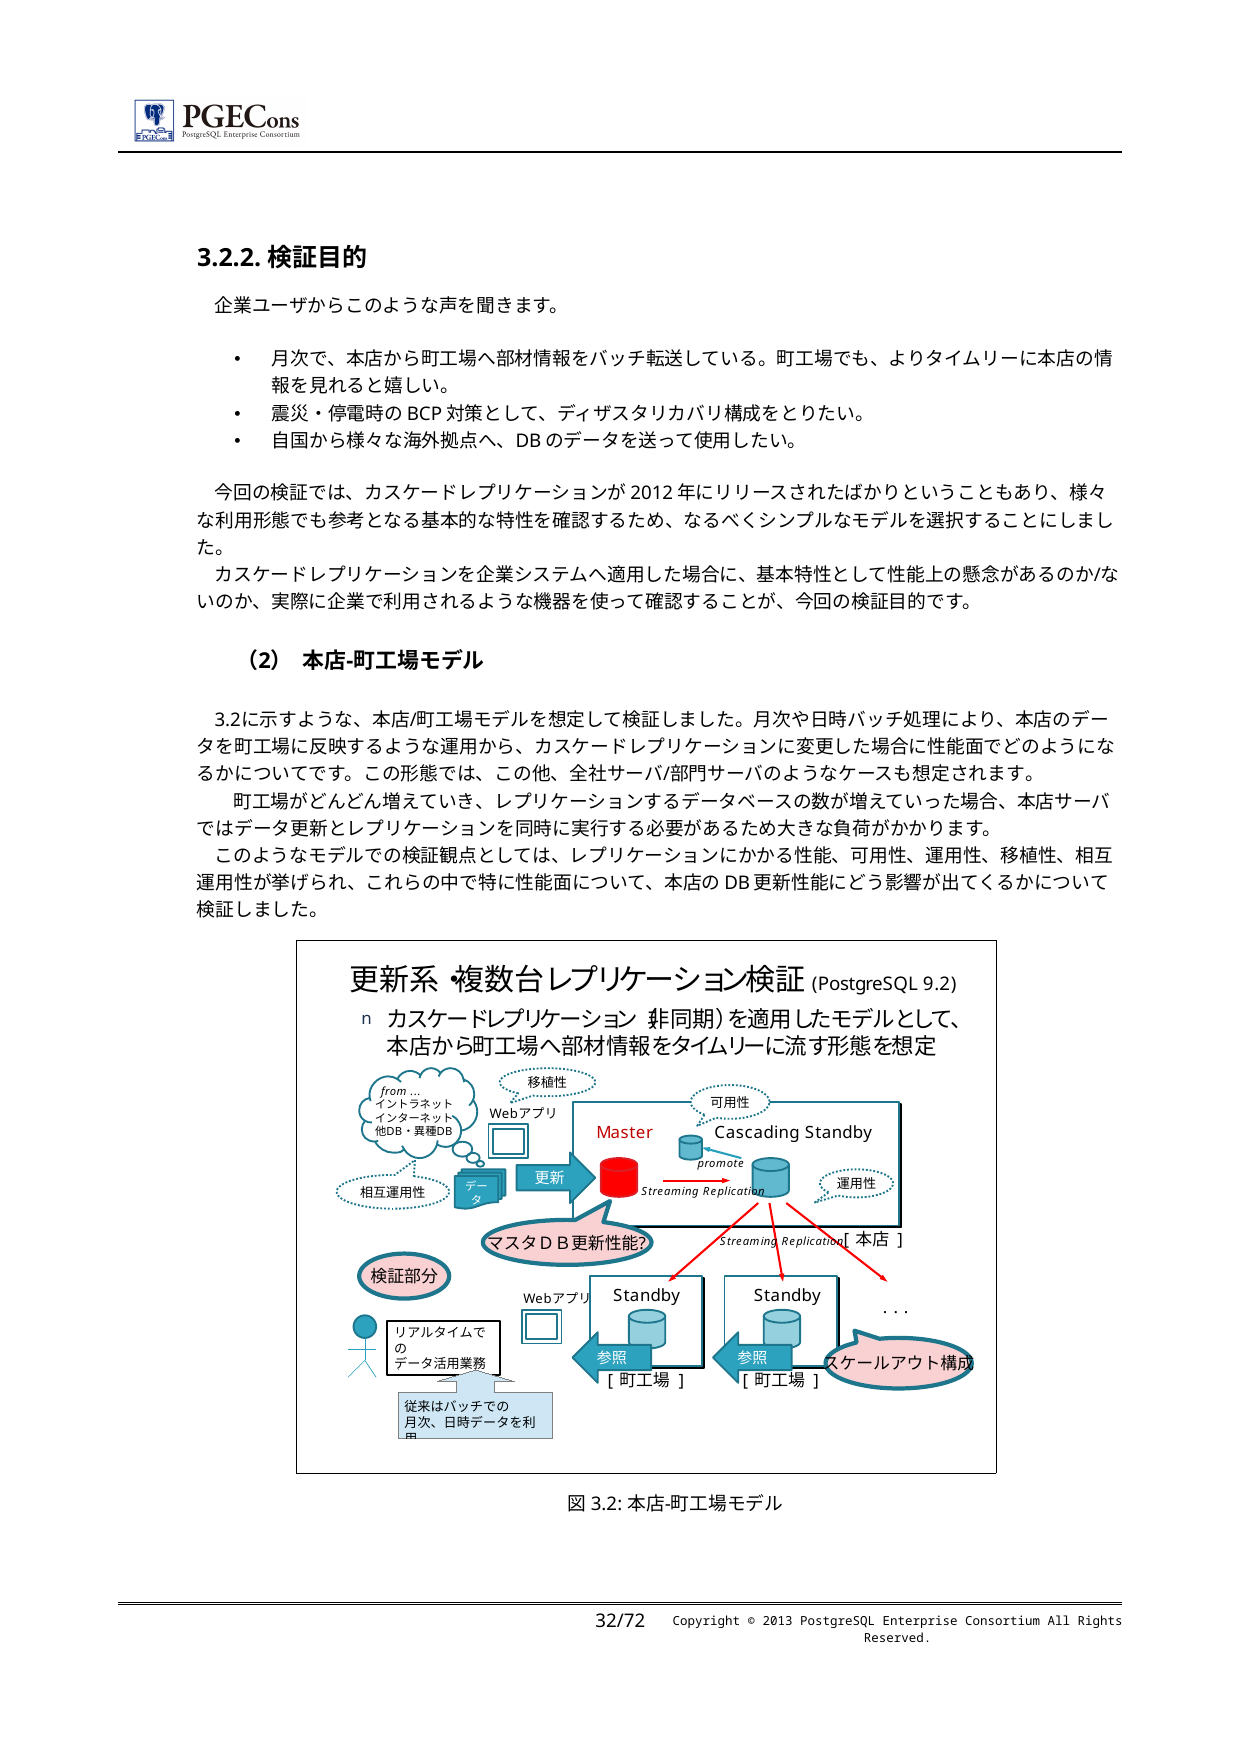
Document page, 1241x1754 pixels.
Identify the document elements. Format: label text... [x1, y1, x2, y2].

text 今回の検証では、カスケードレプリケーションが2012年にリリースされたばかりということもあり、様々な利用形態でも参考となる基本的な特性を確認するため、なるべくシンプルなモデルを選択することにしました。 [197, 478, 1122, 559]
list 月次で、本店から町工場へ部材情報をバッチ転送している。町工場でも、よりタイムリーに本店の情報を見れると嬉しい。 [234, 344, 1122, 398]
subtitle 検証目的 [197, 237, 1122, 273]
list 自国から様々な海外拠点へ、DBのデータを送って使用したい。 [234, 425, 1122, 452]
text 図 3.2に示すような、本店/町工場モデルを想定して検証しました。月次や日時バッチ処理により、本店のデータを町工場に反映するような運用から、カスケードレプリケーションに変更した場合に性能面でどのようになるかについてです。この形態では、この他、全社サーバ/部門サーバのようなケースも想定されます。 [197, 705, 1122, 786]
list 震災・停電時のBCP対策として、ディザスタリカバリ構成をとりたい。 [234, 398, 1122, 425]
text 企業ユーザからこのような声を聞きます。 [197, 291, 1122, 318]
text 町工場がどんどん増えていき、レプリケーションするデータベースの数が増えていった場合、本店サーバではデータ更新とレプリケーションを同時に実行する必要があるため大きな負荷がかかります。 [197, 786, 1122, 841]
subtitle 本店-町工場モデル [236, 643, 1122, 675]
picture [128, 94, 306, 147]
text このようなモデルでの検証観点としては、レプリケーションにかかる性能、可用性、運用性、移植性、相互運用性が挙げられ、これらの中で特に性能面について、本店のDB更新性能にどう影響が出てくるかについて検証しました。 [197, 841, 1122, 922]
text カスケードレプリケーションを企業システムへ適用した場合に、基本特性として性能上の懸念があるのか/ないのか、実際に企業で利用されるような機器を使って確認することが、今回の検証目的です。 [197, 559, 1122, 614]
text 図 3.2: 本店-町工場モデル [253, 969, 1102, 1515]
